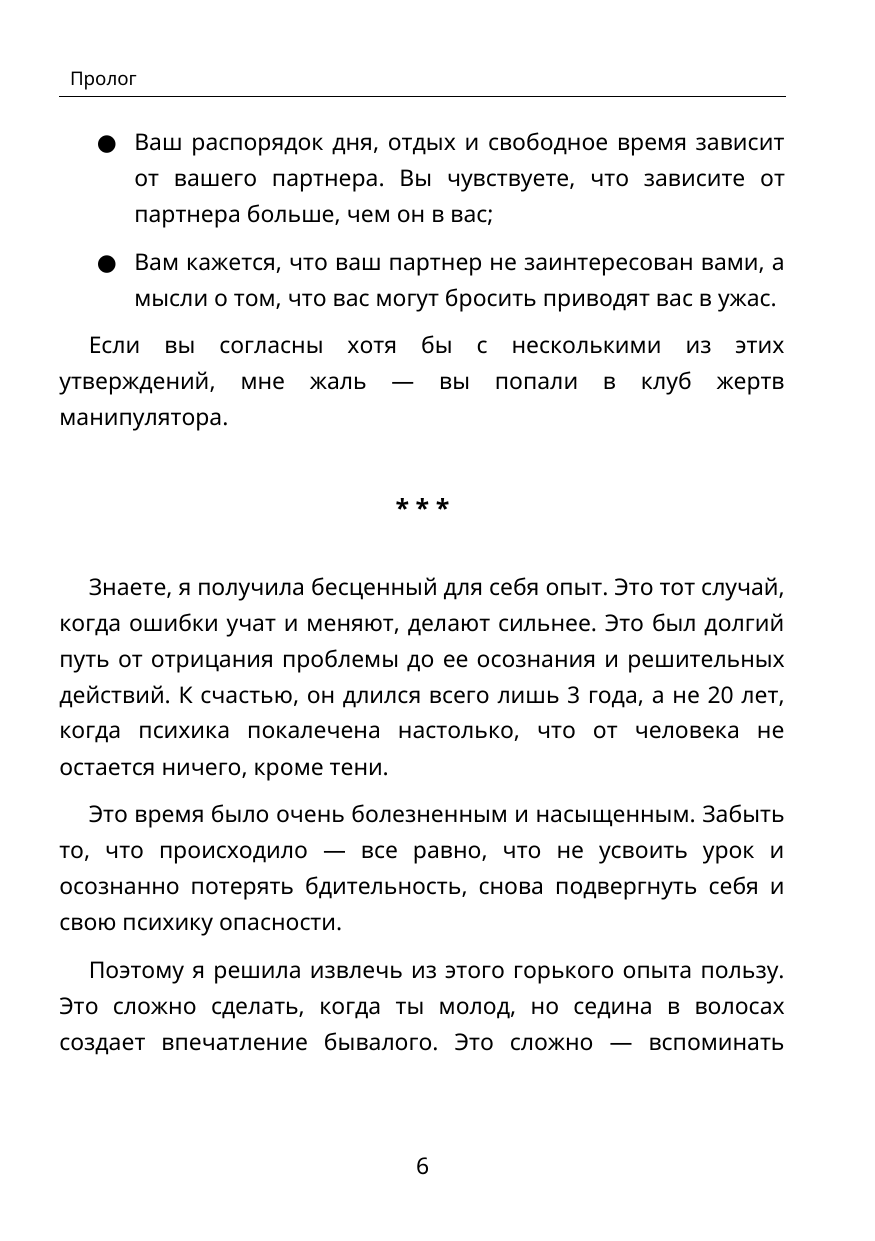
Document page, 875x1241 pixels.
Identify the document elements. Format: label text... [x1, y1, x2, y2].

list Ваш распорядок дня, отдых и свободное время зависит от вашего партнера. Вы чувствуете, что зависите от партнера больше, чем он в вас; [97, 126, 786, 229]
subtitle * * * [59, 490, 786, 524]
text Если вы согласны хотя бы с несколькими из этих утверждений, мне жаль — вы попали в клуб жертв манипулятора. [59, 329, 786, 432]
text Это время было очень болезненным и насыщенным. Забыть то, что происходило — все равно, что не усвоить урок и осознанно потерять бдительность, снова подвергнуть себя и свою психику опасности. [59, 798, 786, 937]
text Знаете, я получила бесценный для себя опыт. Это тот случай, когда ошибки учат и меняют, делают сильнее. Это был долгий путь от отрицания проблемы до ее осознания и решительных действий. К счастью, он длился всего лишь 3 года, а не 20 лет, когда психика покалечена настолько, что от человека не остается ничего, кроме тени. [59, 571, 786, 782]
text Поэтому я решила извлечь из этого горького опыта пользу. Это сложно сделать, когда ты молод, но седина в волосах создает впечатление бывалого. Это сложно — вспоминать [59, 954, 786, 1057]
list Вам кажется, что ваш партнер не заинтересован вами, а мысли о том, что вас могут бросить приводят вас в ужас. [97, 246, 786, 313]
